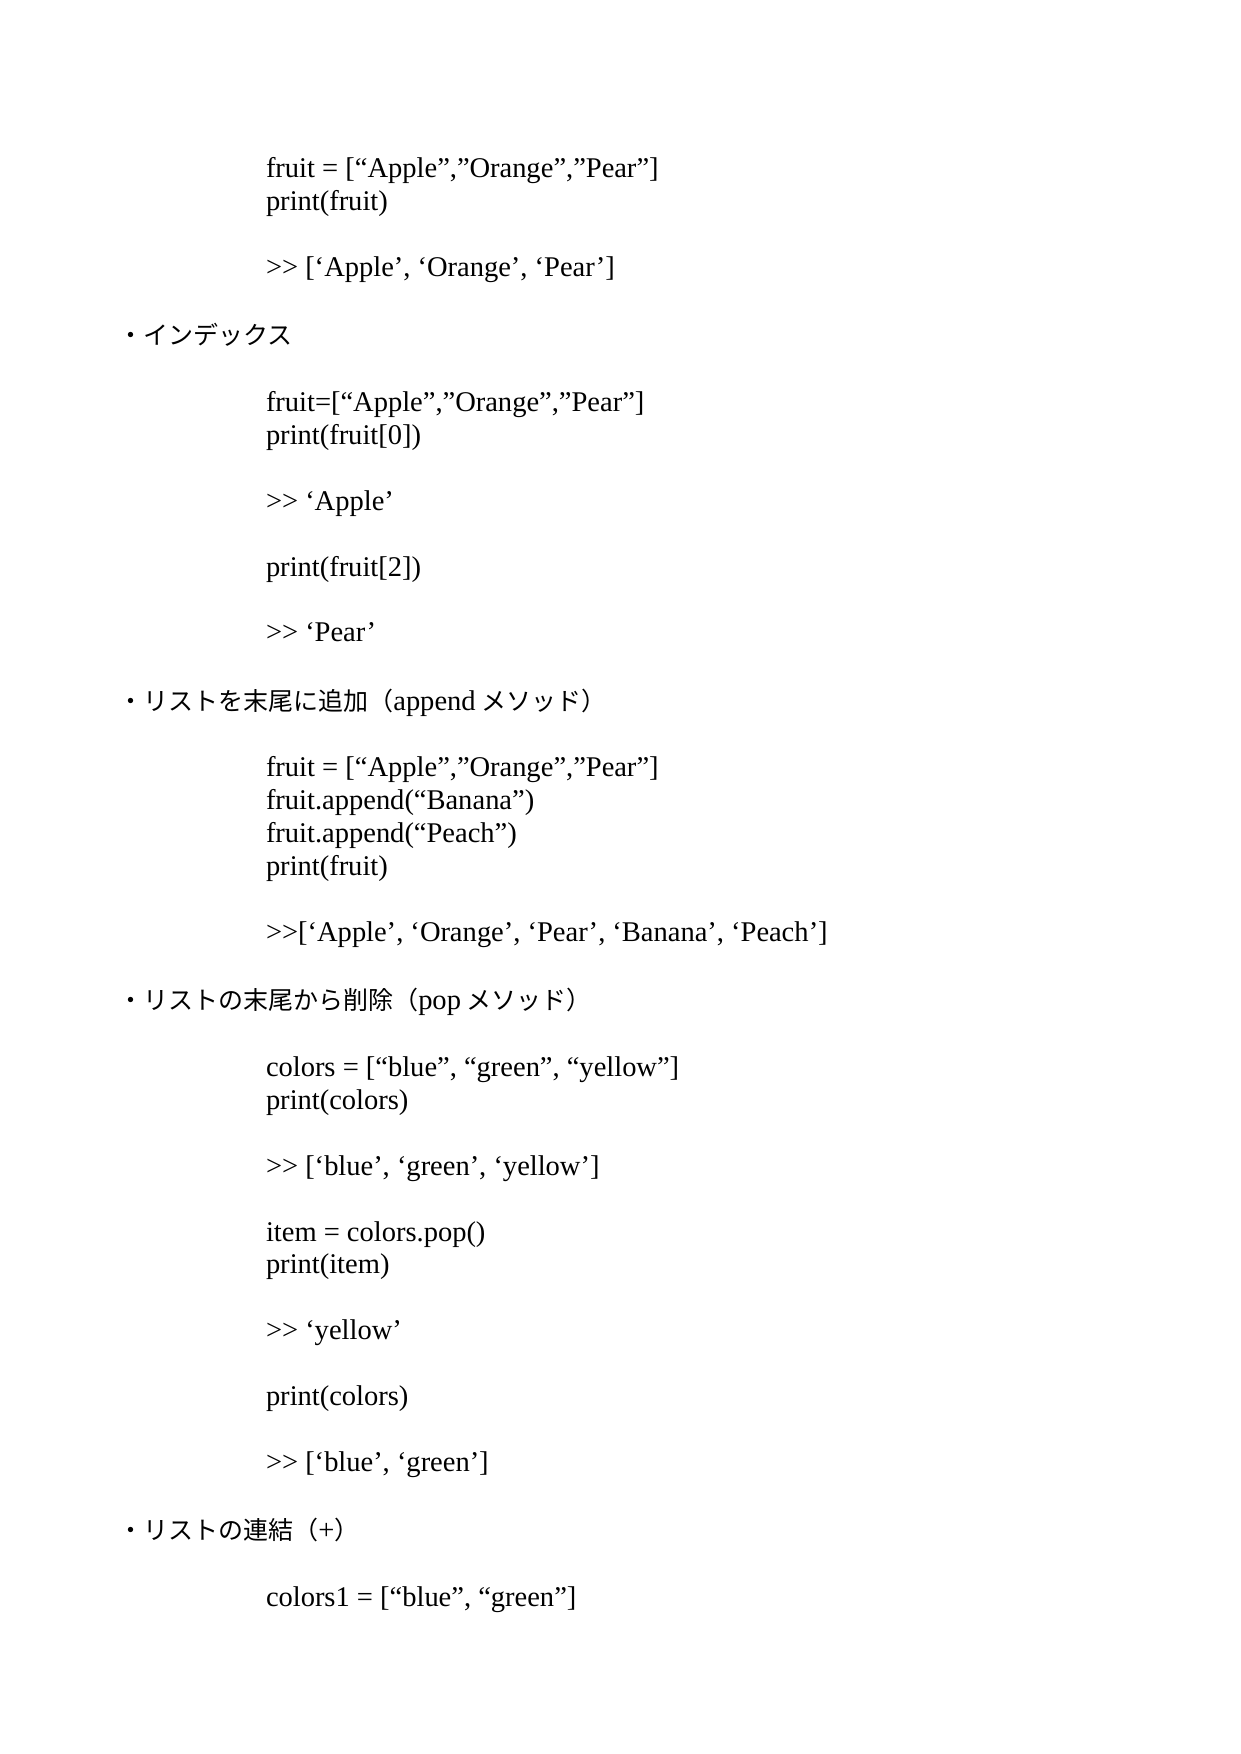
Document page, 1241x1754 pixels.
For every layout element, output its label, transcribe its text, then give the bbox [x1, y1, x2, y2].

text print(colors) [118, 1379, 1122, 1412]
text >> [‘blue’, ‘green’] [118, 1445, 1122, 1478]
text colors = [“blue”, “green”, “yellow”] [118, 1050, 1122, 1083]
text print(item) [118, 1247, 1122, 1280]
text >> [‘blue’, ‘green’, ‘yellow’] [118, 1148, 1122, 1181]
text fruit=[“Apple”,”Orange”,”Pear”] [118, 385, 1122, 418]
text print(colors) [118, 1083, 1122, 1116]
text print(fruit) [118, 184, 1122, 217]
text >>[‘Apple’, ‘Orange’, ‘Pear’, ‘Banana’, ‘Peach’] [118, 915, 1122, 948]
text >> ‘yellow’ [118, 1313, 1122, 1346]
text fruit.append(“Peach”) [118, 816, 1122, 849]
text ・リストの末尾から削除（popメソッド） [118, 981, 1122, 1017]
text fruit.append(“Banana”) [118, 783, 1122, 816]
text ・リストを末尾に追加（appendメソッド） [118, 681, 1122, 717]
text >> ‘Apple’ [118, 483, 1122, 516]
text fruit = [“Apple”,”Orange”,”Pear”] [118, 151, 1122, 184]
text print(fruit[2]) [118, 549, 1122, 582]
text fruit = [“Apple”,”Orange”,”Pear”] [118, 750, 1122, 783]
text print(fruit) [118, 849, 1122, 882]
text ・リストの連結（+） [118, 1511, 1122, 1547]
text >> [‘Apple’, ‘Orange’, ‘Pear’] [118, 250, 1122, 283]
text print(fruit[0]) [118, 418, 1122, 451]
text >> ‘Pear’ [118, 615, 1122, 648]
text colors1 = [“blue”, “green”] [118, 1580, 1122, 1613]
text item = colors.pop() [118, 1214, 1122, 1247]
text ・インデックス [118, 316, 1122, 352]
